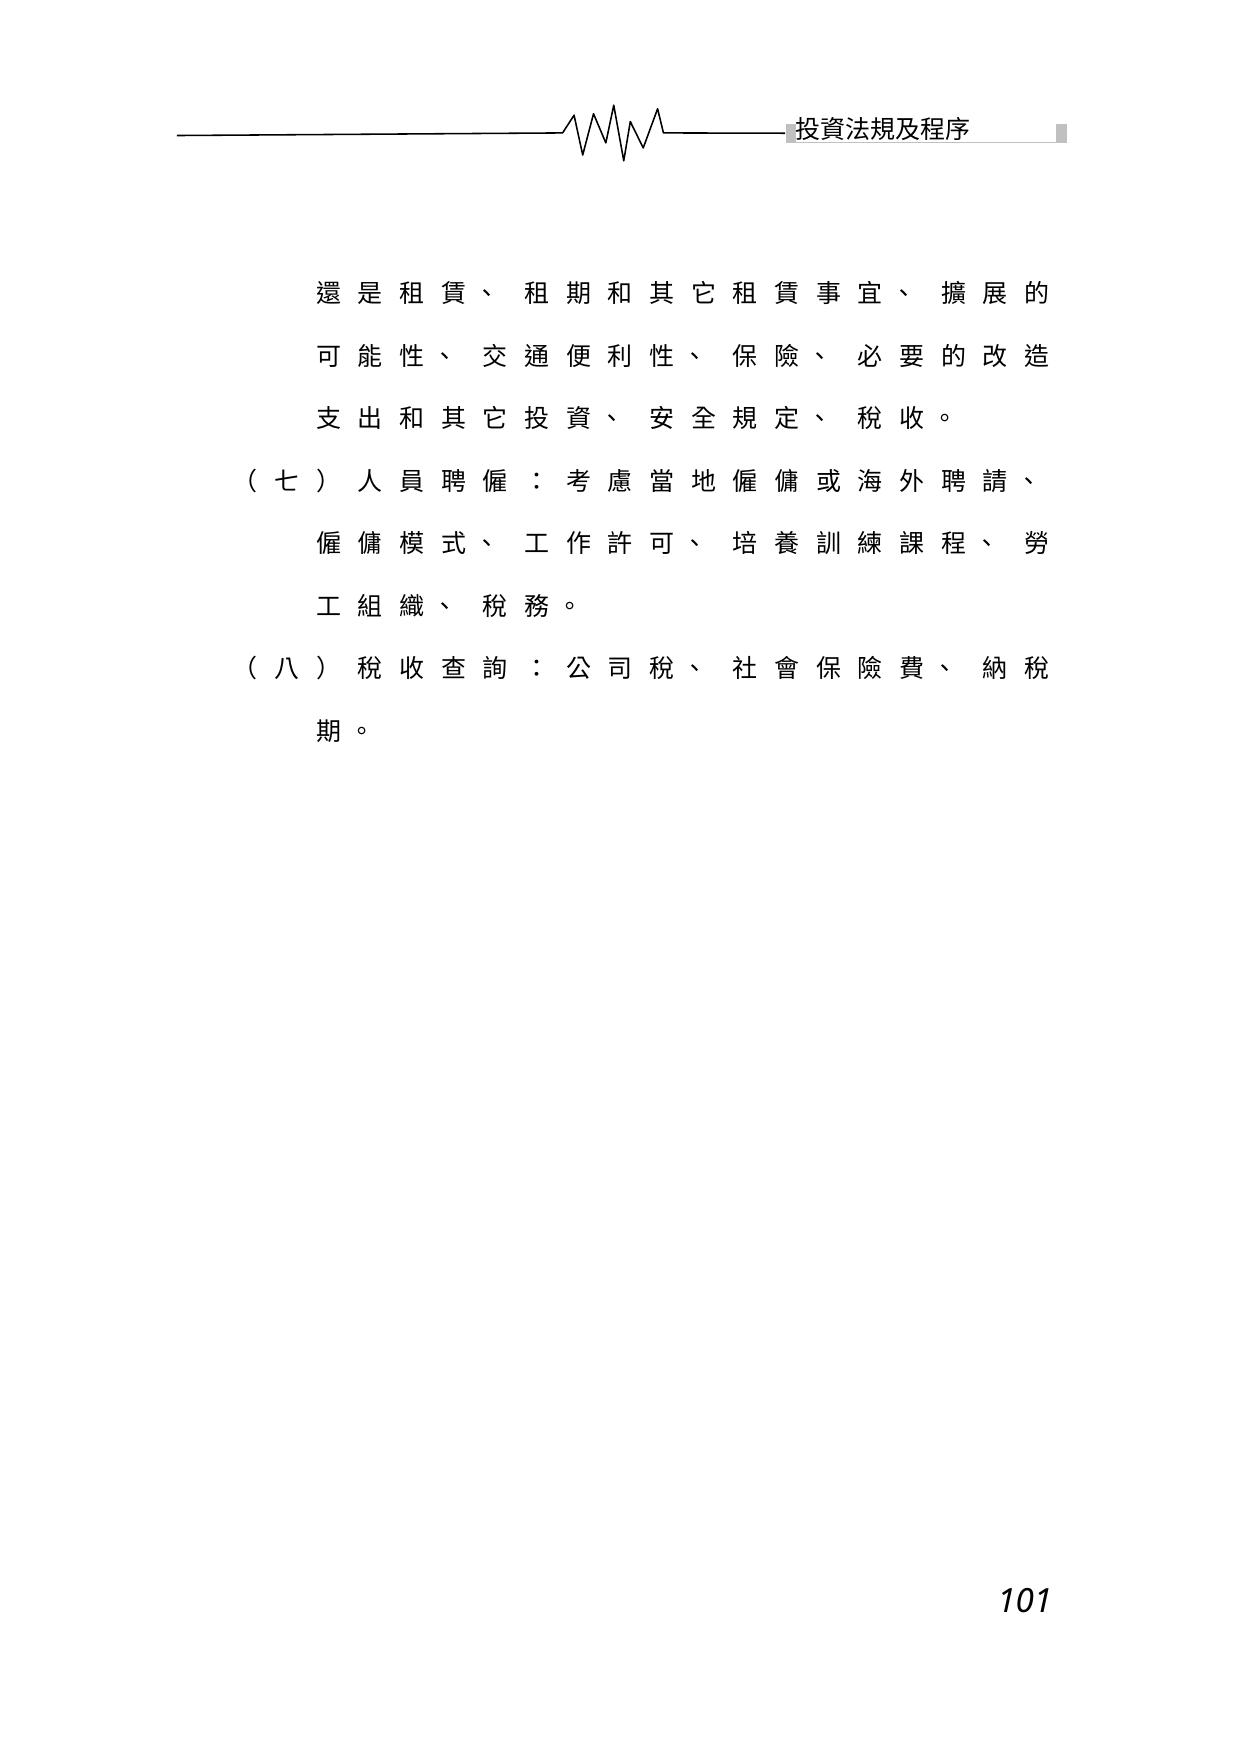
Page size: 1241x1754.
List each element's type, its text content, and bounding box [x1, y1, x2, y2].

text （七）人員聘僱：考慮當地僱傭或海外聘請、僱傭模式、工作許可、培養訓練課程、勞工組織、稅務。 [207, 438, 1058, 625]
text （八）稅收查詢：公司稅、社會保險費、納稅期。 [207, 625, 1058, 750]
text 還是租賃、租期和其它租賃事宜、擴展的可能性、交通便利性、保險、必要的改造支出和其它投資、安全規定、稅收。 [207, 250, 1058, 438]
